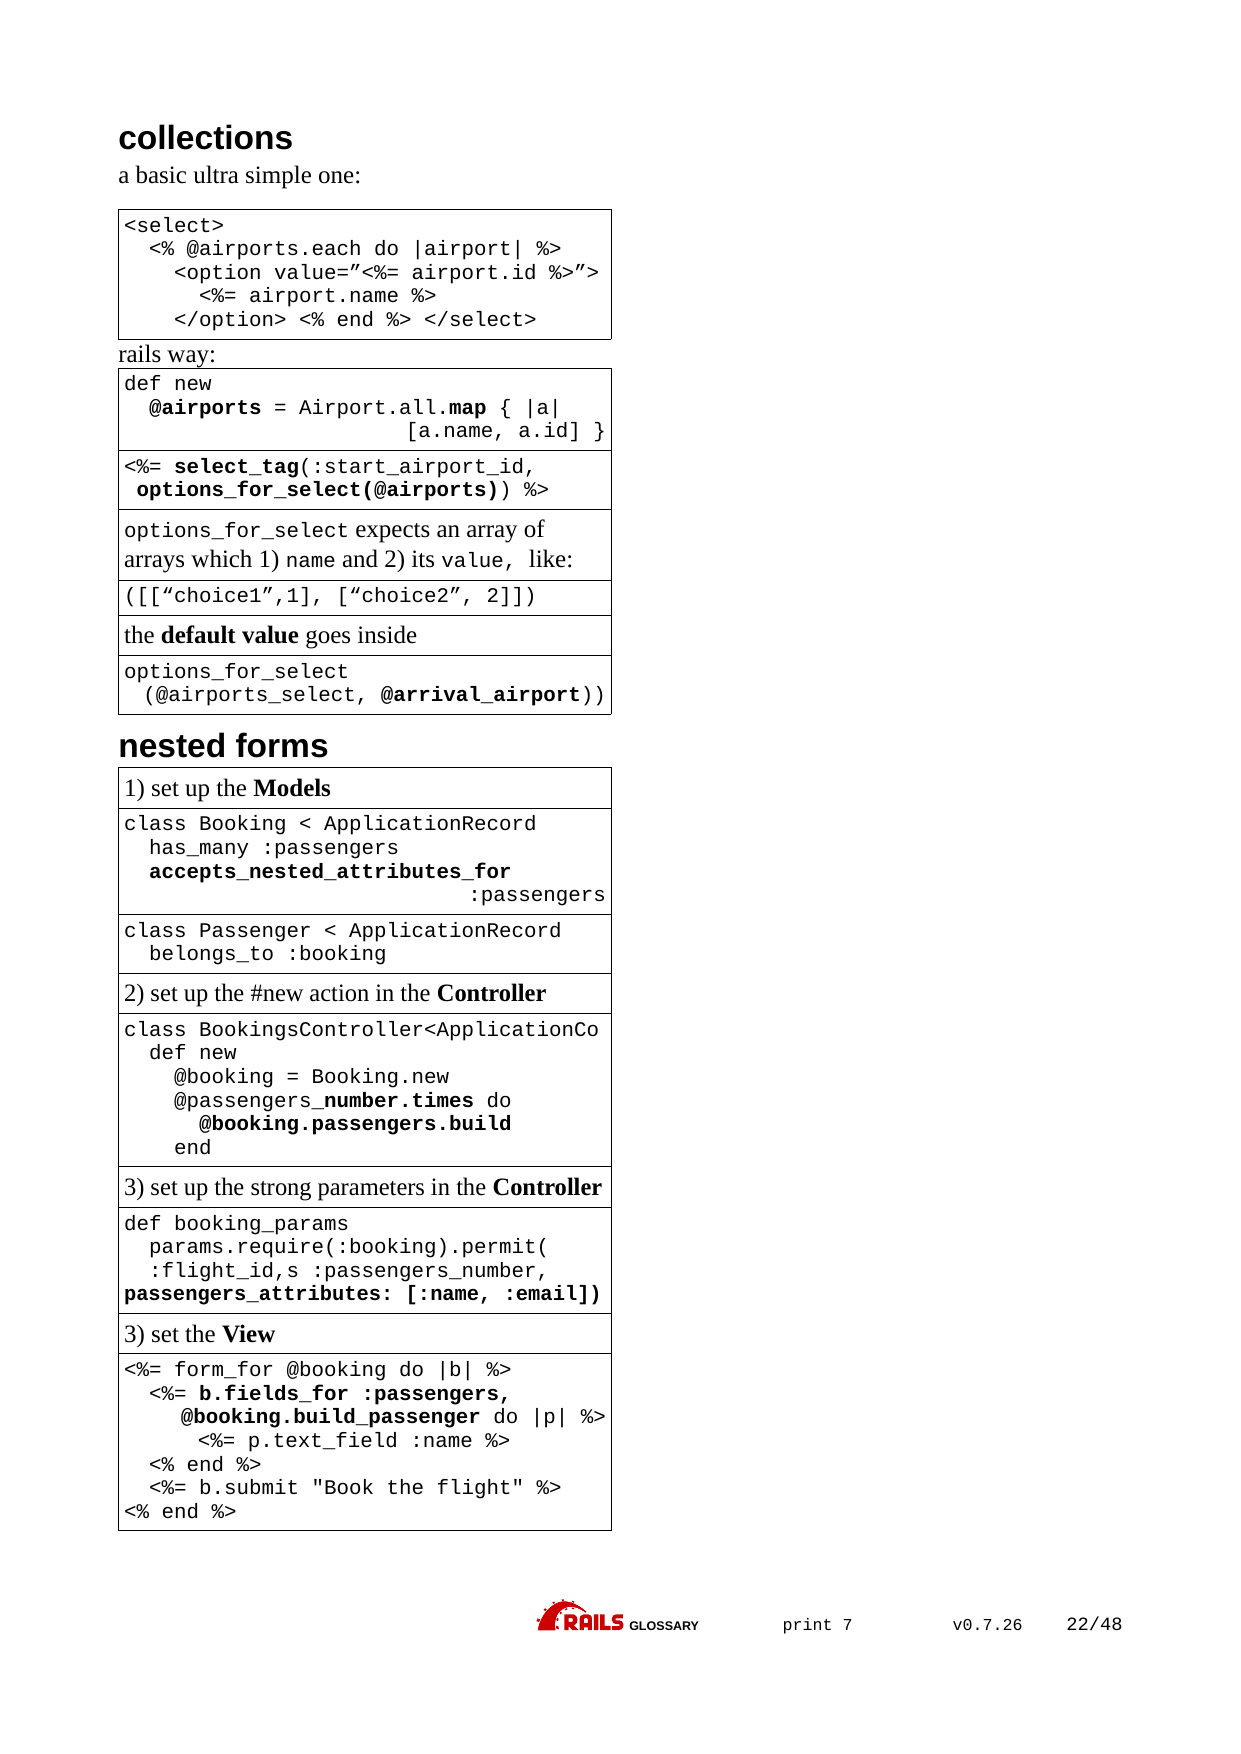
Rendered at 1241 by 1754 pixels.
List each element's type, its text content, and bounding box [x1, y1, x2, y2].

text rails way: [118, 340, 611, 367]
table_header <select> <% @airports.each do |airport| %> <option value=”<%= airport.id %>”> <%= airport.name %> </option> <% end %> </select> [119, 210, 611, 338]
table_cell <%= select_tag(:start_airport_id, options_for_select(@airports)) %> [119, 451, 611, 509]
table_cell 3) set up the strong parameters in the Controller [119, 1167, 611, 1207]
subtitle collections [118, 118, 611, 157]
table_cell 3) set the View [119, 1314, 611, 1353]
table_cell the default value goes inside [119, 616, 611, 655]
table_cell class Booking < ApplicationRecord has_many :passengers accepts_nested_attributes_for :passengers [119, 809, 611, 914]
table_cell def booking_params params.require(:booking).permit( :flight_id,s :passengers_number, passengers_attributes: [:name, :email]) [119, 1208, 611, 1313]
table_cell options_for_select (@airports_select, @arrival_airport)) [119, 656, 611, 714]
table_header 1) set up the Models [119, 768, 611, 808]
table_cell class BookingsController<ApplicationCo def new @booking = Booking.new @passengers_number.times do @booking.passengers.build end [119, 1014, 611, 1166]
subtitle nested forms [118, 726, 611, 764]
text a basic ultra simple one: [118, 160, 611, 188]
table_cell 2) set up the #new action in the Controller [119, 974, 611, 1013]
table_cell options_for_select expects an array of arrays which 1) name and 2) its value, like: [119, 510, 611, 579]
table_header <%= form_for @booking do |b| %> <%= b.fields_for :passengers, @booking.build_passenger do |p| %> <%= p.text_field :name %> <% end %> <%= b.submit "Book the flight" %> <% end %> [119, 1354, 611, 1530]
table_cell ([[“choice1”,1], [“choice2”, 2]]) [119, 581, 611, 615]
table_header def new @airports = Airport.all.map { |a| [a.name, a.id] } [119, 369, 611, 450]
table_cell class Passenger < ApplicationRecord belongs_to :booking [119, 915, 611, 973]
